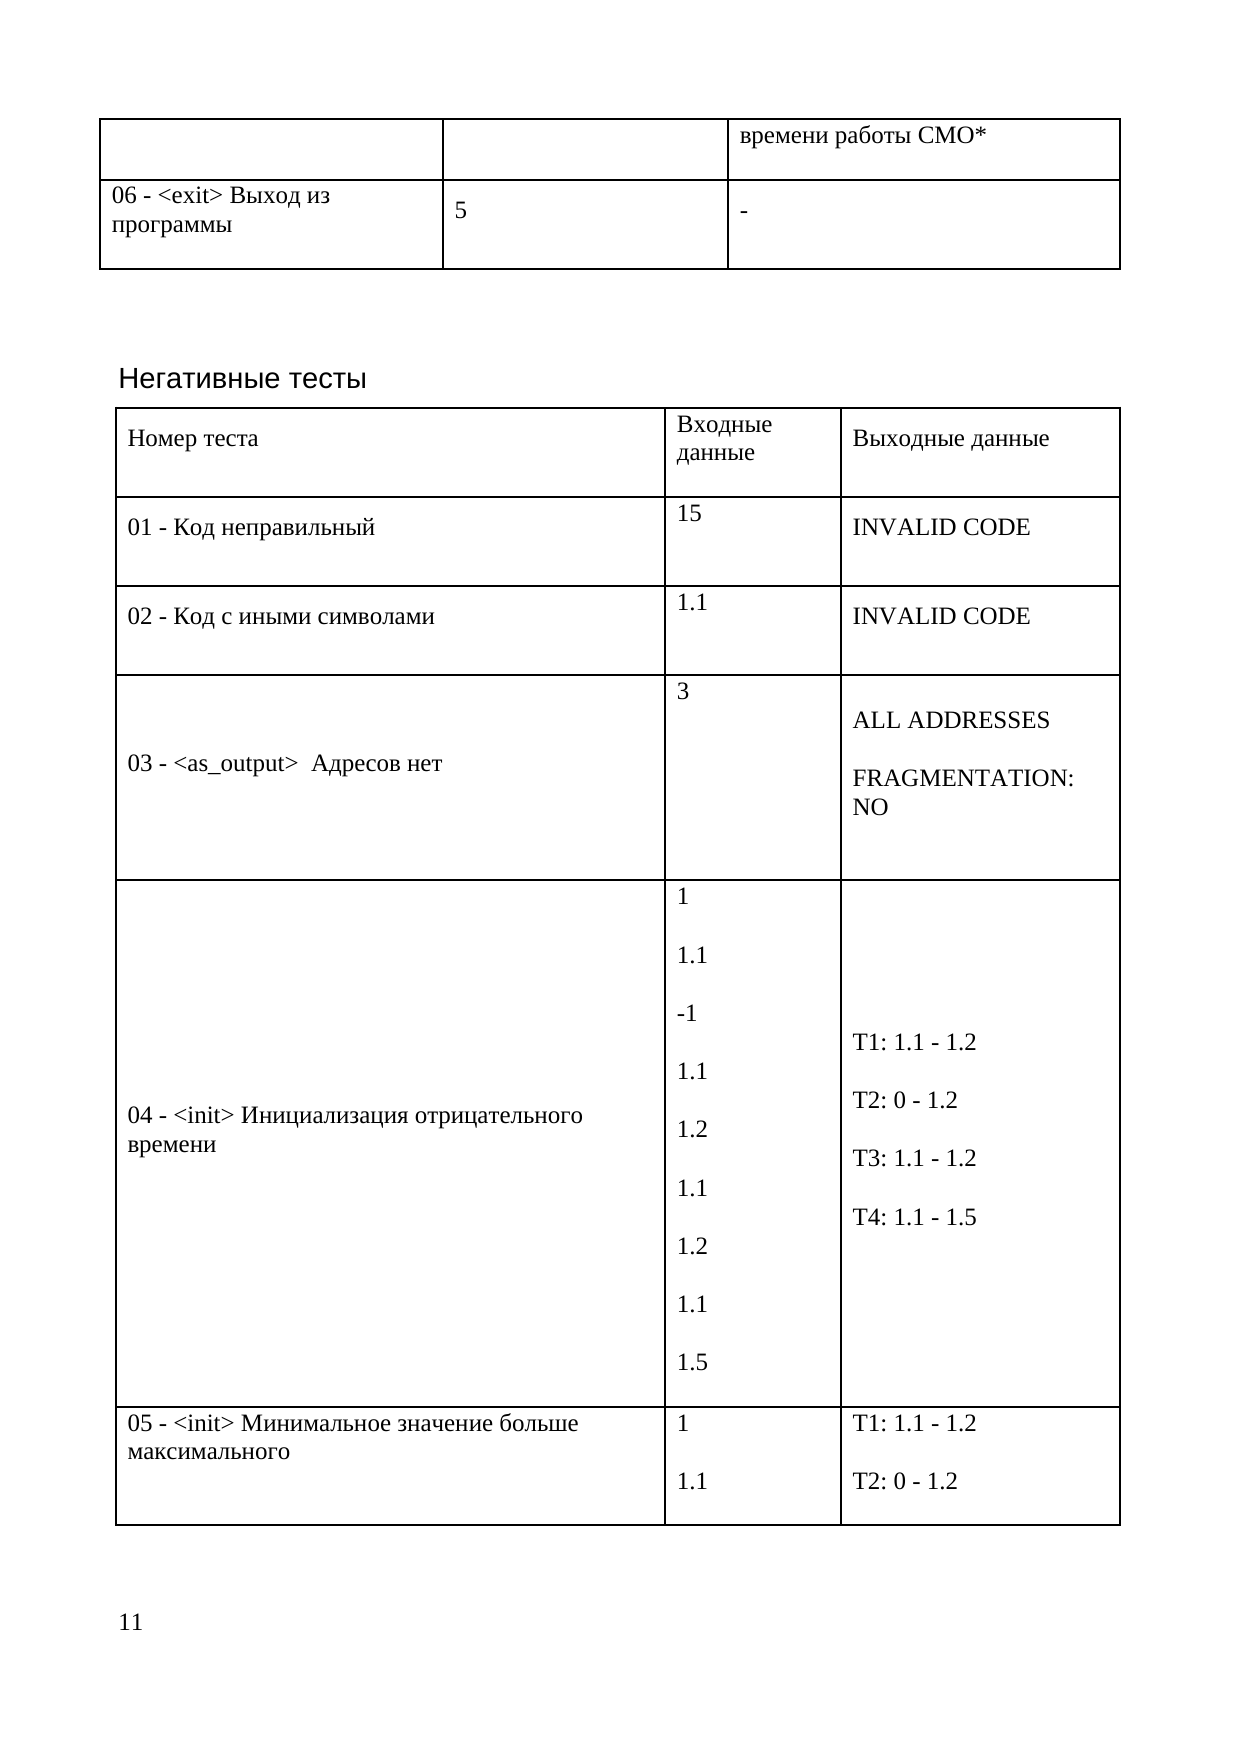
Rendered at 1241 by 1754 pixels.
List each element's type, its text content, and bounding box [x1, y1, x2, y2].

table_cell 1 1.1 -1 1.1 1.2 1.1 1.2 1.1 1.5 [666, 881, 840, 1406]
table_cell 3 [666, 676, 840, 879]
table_header Выходные данные [842, 409, 1119, 496]
table_cell 1 1.1 [666, 1408, 840, 1524]
table_cell 1.1 [666, 587, 840, 674]
table_cell ALL ADDRESSES FRAGMENTATION: NO [842, 676, 1119, 879]
table_cell времени работы СМО* [729, 120, 1119, 178]
table_cell 15 [666, 498, 840, 585]
table_cell INVALID CODE [842, 587, 1119, 674]
table_cell 04 - <init> Инициализация отрицательного времени [117, 881, 664, 1406]
table_cell 01 - Код неправильный [117, 498, 664, 585]
table_header Номер теста [117, 409, 664, 496]
table_cell T1: 1.1 - 1.2 T2: 0 - 1.2 T3: 1.1 - 1.2 T4: 1.1 - 1.5 [842, 881, 1119, 1406]
table_cell 5 [444, 181, 727, 267]
table_cell [101, 120, 442, 178]
table_cell 03 - <as_output> Адресов нет [117, 676, 664, 879]
table_cell 06 - <exit> Выход из программы [101, 181, 442, 267]
table_cell 05 - <init> Минимальное значение больше максимального [117, 1408, 664, 1524]
table_cell T1: 1.1 - 1.2 T2: 0 - 1.2 [842, 1408, 1119, 1524]
table_header Входные данные [666, 409, 840, 496]
table_cell 02 - Код с иными символами [117, 587, 664, 674]
table_cell - [729, 181, 1119, 267]
table_cell [444, 120, 727, 178]
table_cell INVALID CODE [842, 498, 1119, 585]
subtitle Негативные тесты [118, 361, 1122, 394]
